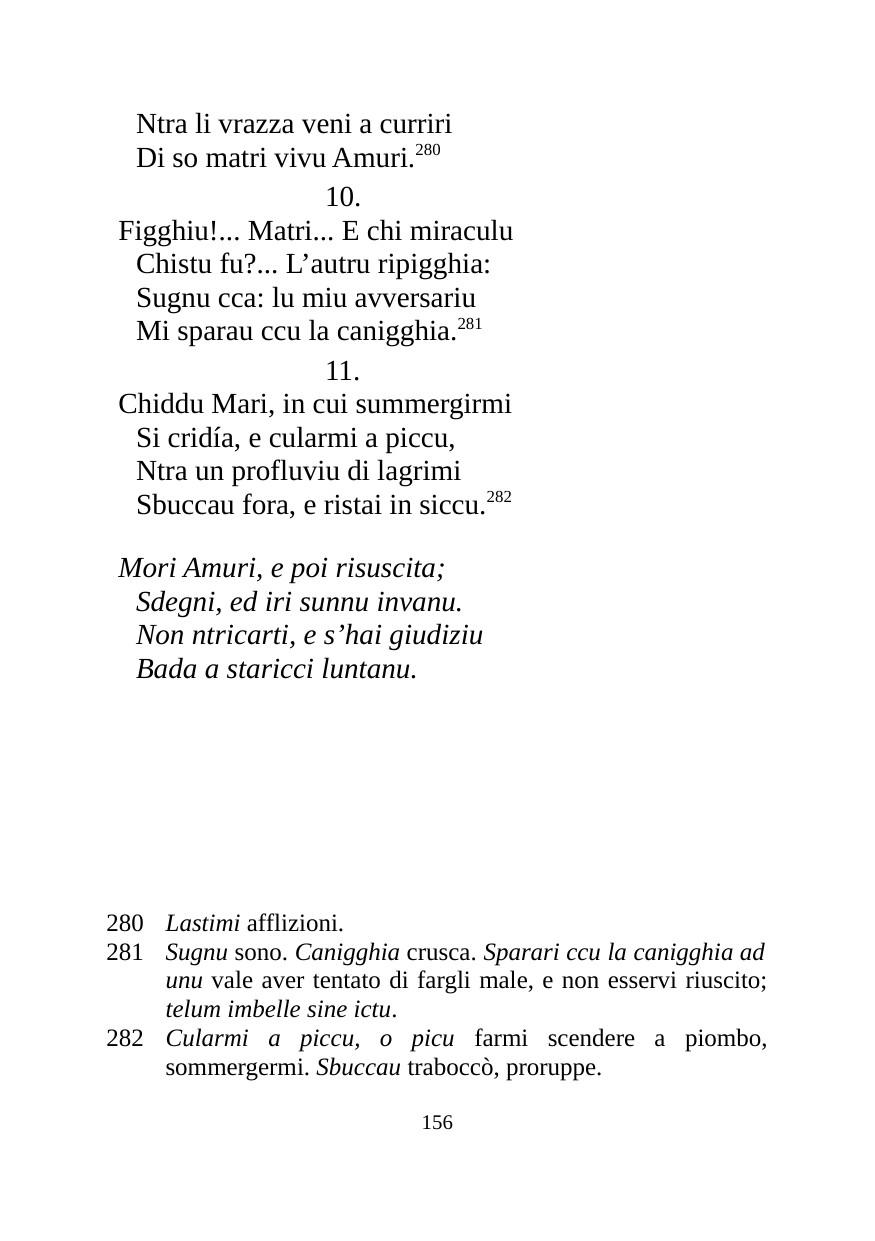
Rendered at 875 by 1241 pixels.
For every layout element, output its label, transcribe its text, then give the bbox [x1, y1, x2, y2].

text 10. [325, 179, 768, 213]
text Lastimi afflizioni. [106, 908, 768, 937]
text Sugnu sono. Canigghia crusca. Sparari ccu la canigghia ad unu vale aver tentato di fargli male, e non esservi riuscito; telum imbelle sine ictu. [106, 937, 768, 1023]
text Ntra li vrazza veni a curriri Di so matri vivu Amuri. [118, 106, 768, 173]
text Mori Amuri, e poi risuscita; Sdegni, ed iri sunnu invanu. Non ntricarti, e s’hai giudiziu Bada a staricci luntanu. [118, 550, 768, 684]
text Chiddu Mari, in cui summergirmi Si cridía, e cularmi a piccu, Ntra un profluviu di lagrimi Sbuccau fora, e ristai in siccu. [118, 386, 768, 521]
text 11. [325, 353, 768, 386]
text Cularmi a piccu, o picu farmi scendere a piombo, sommergermi. Sbuccau traboccò, proruppe. [106, 1023, 768, 1080]
text Figghiu!... Matri... E chi miraculu Chistu fu?... L’autru ripigghia: Sugnu cca: lu miu avversariu Mi sparau ccu la canigghia. [118, 213, 768, 347]
